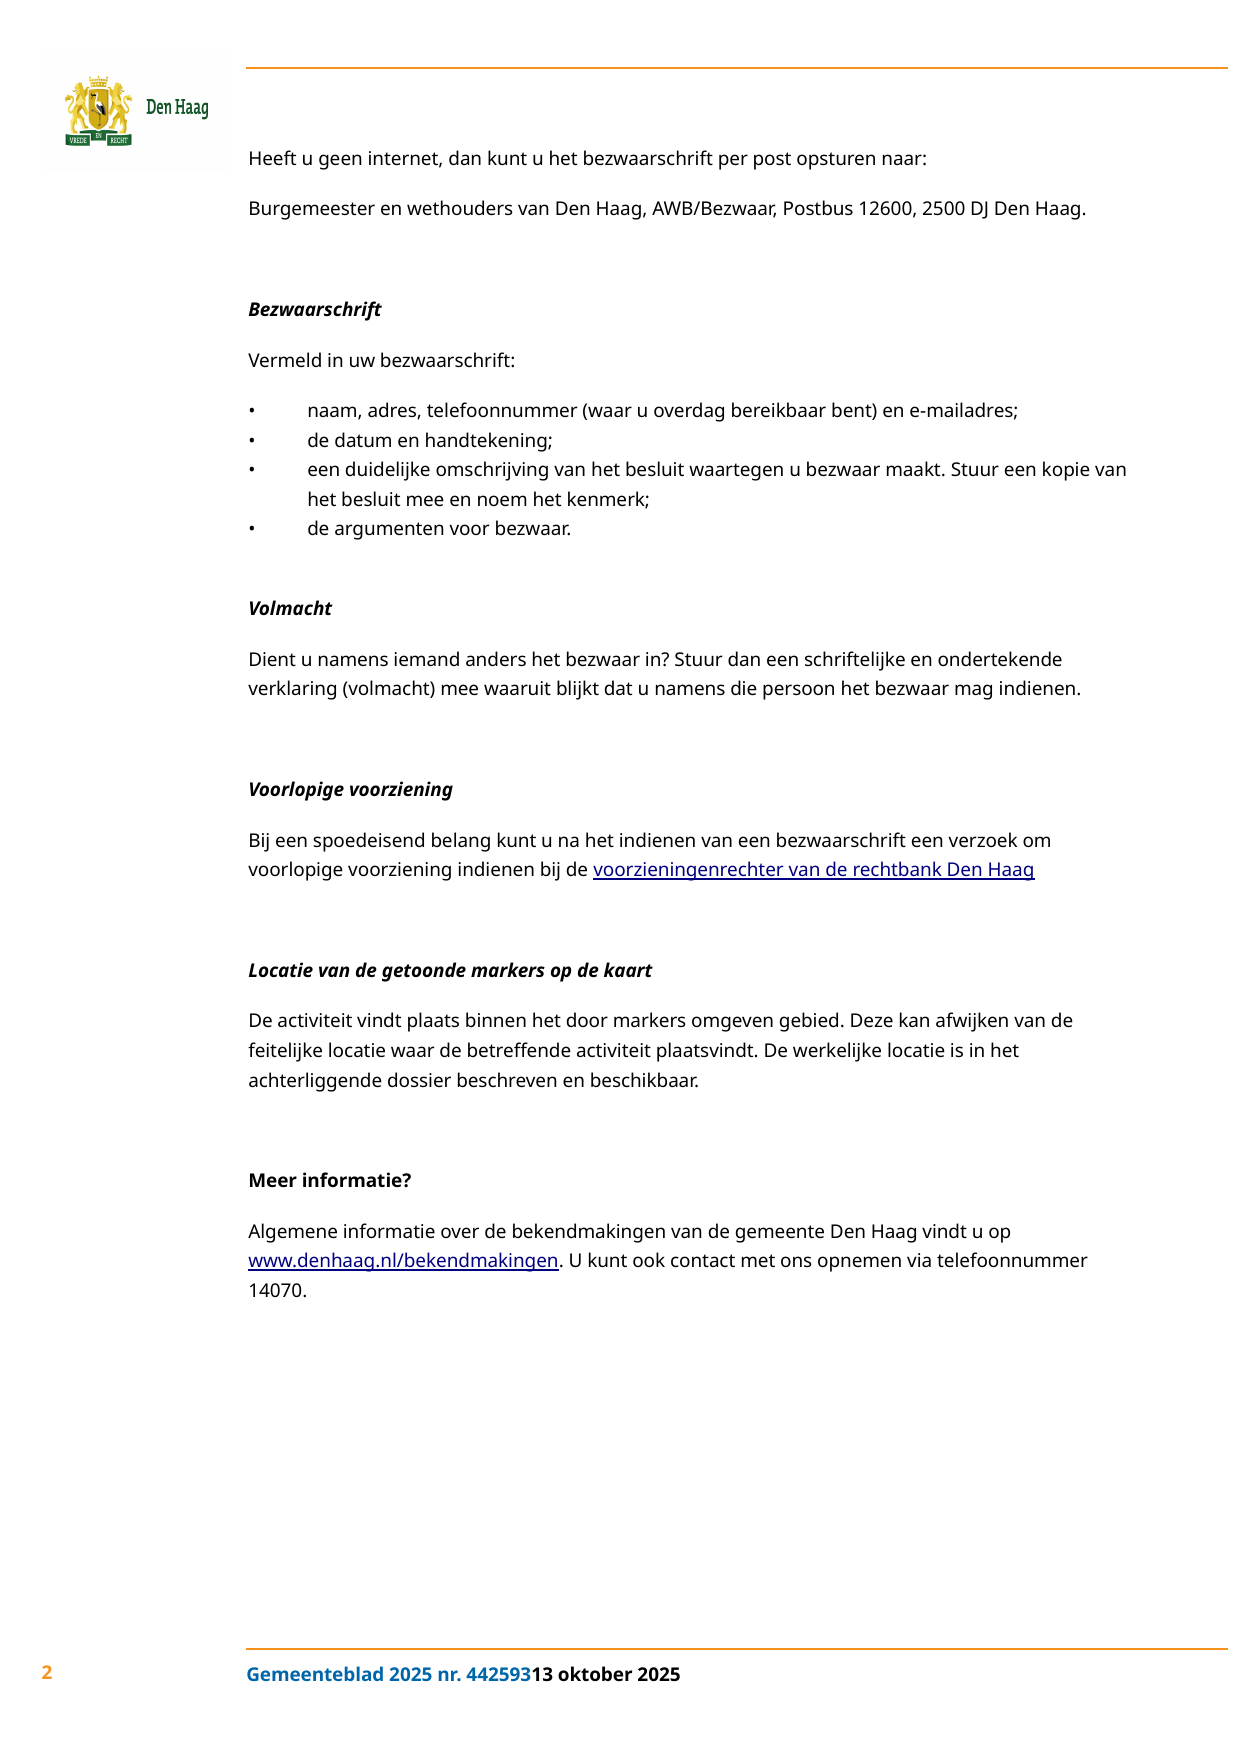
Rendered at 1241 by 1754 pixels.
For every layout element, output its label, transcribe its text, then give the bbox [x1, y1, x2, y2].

text Burgemeester en wethouders van Den Haag, AWB/Bezwaar, Postbus 12600, 2500 DJ Den Haag. [248, 196, 1152, 221]
list de argumenten voor bezwaar. [248, 516, 1152, 541]
list naam, adres, telefoonnummer (waar u overdag bereikbaar bent) en e-mailadres; [248, 397, 1152, 423]
text De activiteit vindt plaats binnen het door markers omgeven gebied. Deze kan afwijken van de feitelijke locatie waar de betreffende activiteit plaatsvindt. De werkelijke locatie is in het achterliggende dossier beschreven en beschikbaar. [248, 1008, 1152, 1093]
list een duidelijke omschrijving van het besluit waartegen u bezwaar maakt. Stuur een kopie van het besluit mee en noem het kenmerk; [248, 456, 1152, 512]
picture [41, 47, 231, 172]
text Volmacht [248, 596, 1152, 621]
list de datum en handtekening; [248, 427, 1152, 453]
text Meer informatie? [248, 1168, 1152, 1193]
text Vermeld in uw bezwaarschrift: [248, 347, 1152, 373]
text Locatie van de getoonde markers op de kaart [248, 957, 1152, 983]
text Bij een spoedeisend belang kunt u na het indienen van een bezwaarschrift een verzoek om voorlopige voorziening indienen bij de voorzieningenrechter van de rechtbank Den Haag [248, 827, 1152, 882]
text Voorlopige voorziening [248, 776, 1152, 802]
text Dient u namens iemand anders het bezwaar in? Stuur dan een schriftelijke en ondertekende verklaring (volmacht) mee waaruit blijkt dat u namens die persoon het bezwaar mag indienen. [248, 646, 1152, 701]
text Bezwaarschrift [248, 296, 1152, 322]
text Heeft u geen internet, dan kunt u het bezwaarschrift per post opsturen naar: [248, 145, 1152, 171]
text Algemene informatie over de bekendmakingen van de gemeente Den Haag vindt u op www.denhaag.nl/bekendmakingen. U kunt ook contact met ons opnemen via telefoonnummer 14070. [248, 1218, 1152, 1303]
